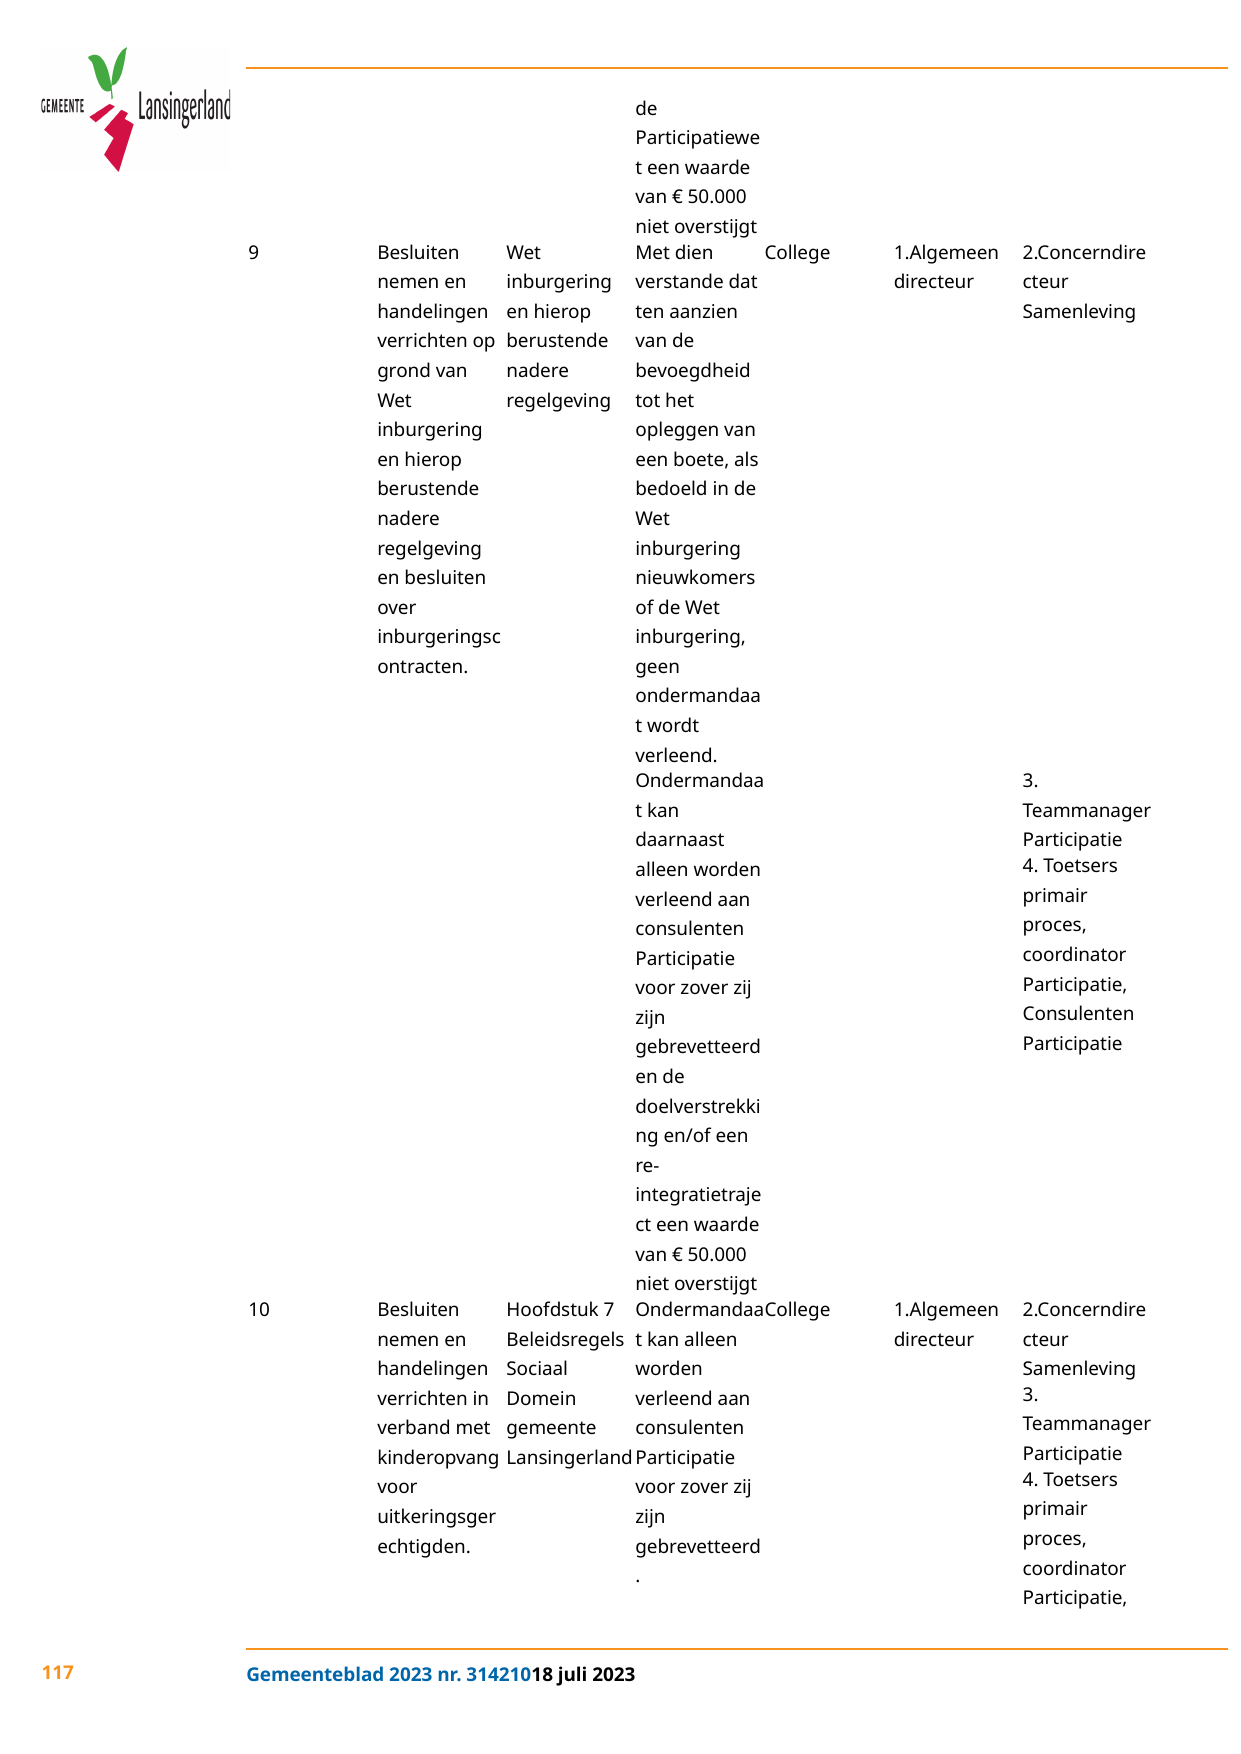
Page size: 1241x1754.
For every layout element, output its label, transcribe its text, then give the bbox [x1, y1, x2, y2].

picture [41, 47, 231, 172]
table_cell 3. Teammanager Participatie [1023, 1381, 1152, 1466]
table_cell Hoofdstuk 7 Beleidsregels Sociaal Domein gemeente Lansingerland [506, 1296, 635, 1610]
table_cell Besluiten nemen en handelingen verrichten op grond van Wet inburgering en hierop berustende nadere regelgeving en besluiten over inburgeringscontracten. [377, 239, 506, 1296]
table_cell 1.Algemeen directeur [894, 1296, 1022, 1610]
table_cell 4. Toetsers primair proces, coordinator Participatie, [1023, 1466, 1152, 1610]
table_cell Ondermandaat kan alleen worden verleend aan consulenten Participatie voor zover zij zijn gebrevetteerd. [635, 1296, 764, 1610]
table_cell College [764, 1296, 893, 1610]
table_cell 2.Concerndirecteur Samenleving [1023, 239, 1152, 767]
table_cell [894, 95, 1022, 239]
table_cell [1023, 95, 1152, 239]
table_cell 2.Concerndirecteur Samenleving [1023, 1296, 1152, 1381]
table_cell Ondermandaat kan daarnaast alleen worden verleend aan consulenten Participatie voor zover zij zijn gebrevetteerd en de doelverstrekking en/of een re-integratietraject een waarde van € 50.000 niet overstijgt [635, 768, 764, 1296]
table_cell de Participatiewet een waarde van € 50.000 niet overstijgt [635, 95, 764, 239]
table_cell 10 [248, 1296, 377, 1610]
table_cell Wet inburgering en hierop berustende nadere regelgeving [506, 239, 635, 1296]
table_cell [506, 95, 635, 239]
table_cell [248, 95, 377, 239]
table_cell Besluiten nemen en handelingen verrichten in verband met kinderopvang voor uitkeringsgerechtigden. [377, 1296, 506, 1610]
table_cell 1.Algemeen directeur [894, 239, 1022, 1296]
table_cell Met dien verstande dat ten aanzien van de bevoegdheid tot het opleggen van een boete, als bedoeld in de Wet inburgering nieuwkomers of de Wet inburgering, geen ondermandaat wordt verleend. [635, 239, 764, 767]
table_cell 4. Toetsers primair proces, coordinator Participatie, Consulenten Participatie [1023, 853, 1152, 1296]
table_cell College [764, 239, 893, 1296]
table_cell 9 [248, 239, 377, 1296]
table_cell 3. Teammanager Participatie [1023, 768, 1152, 852]
table_cell [764, 95, 893, 239]
table_cell [377, 95, 506, 239]
